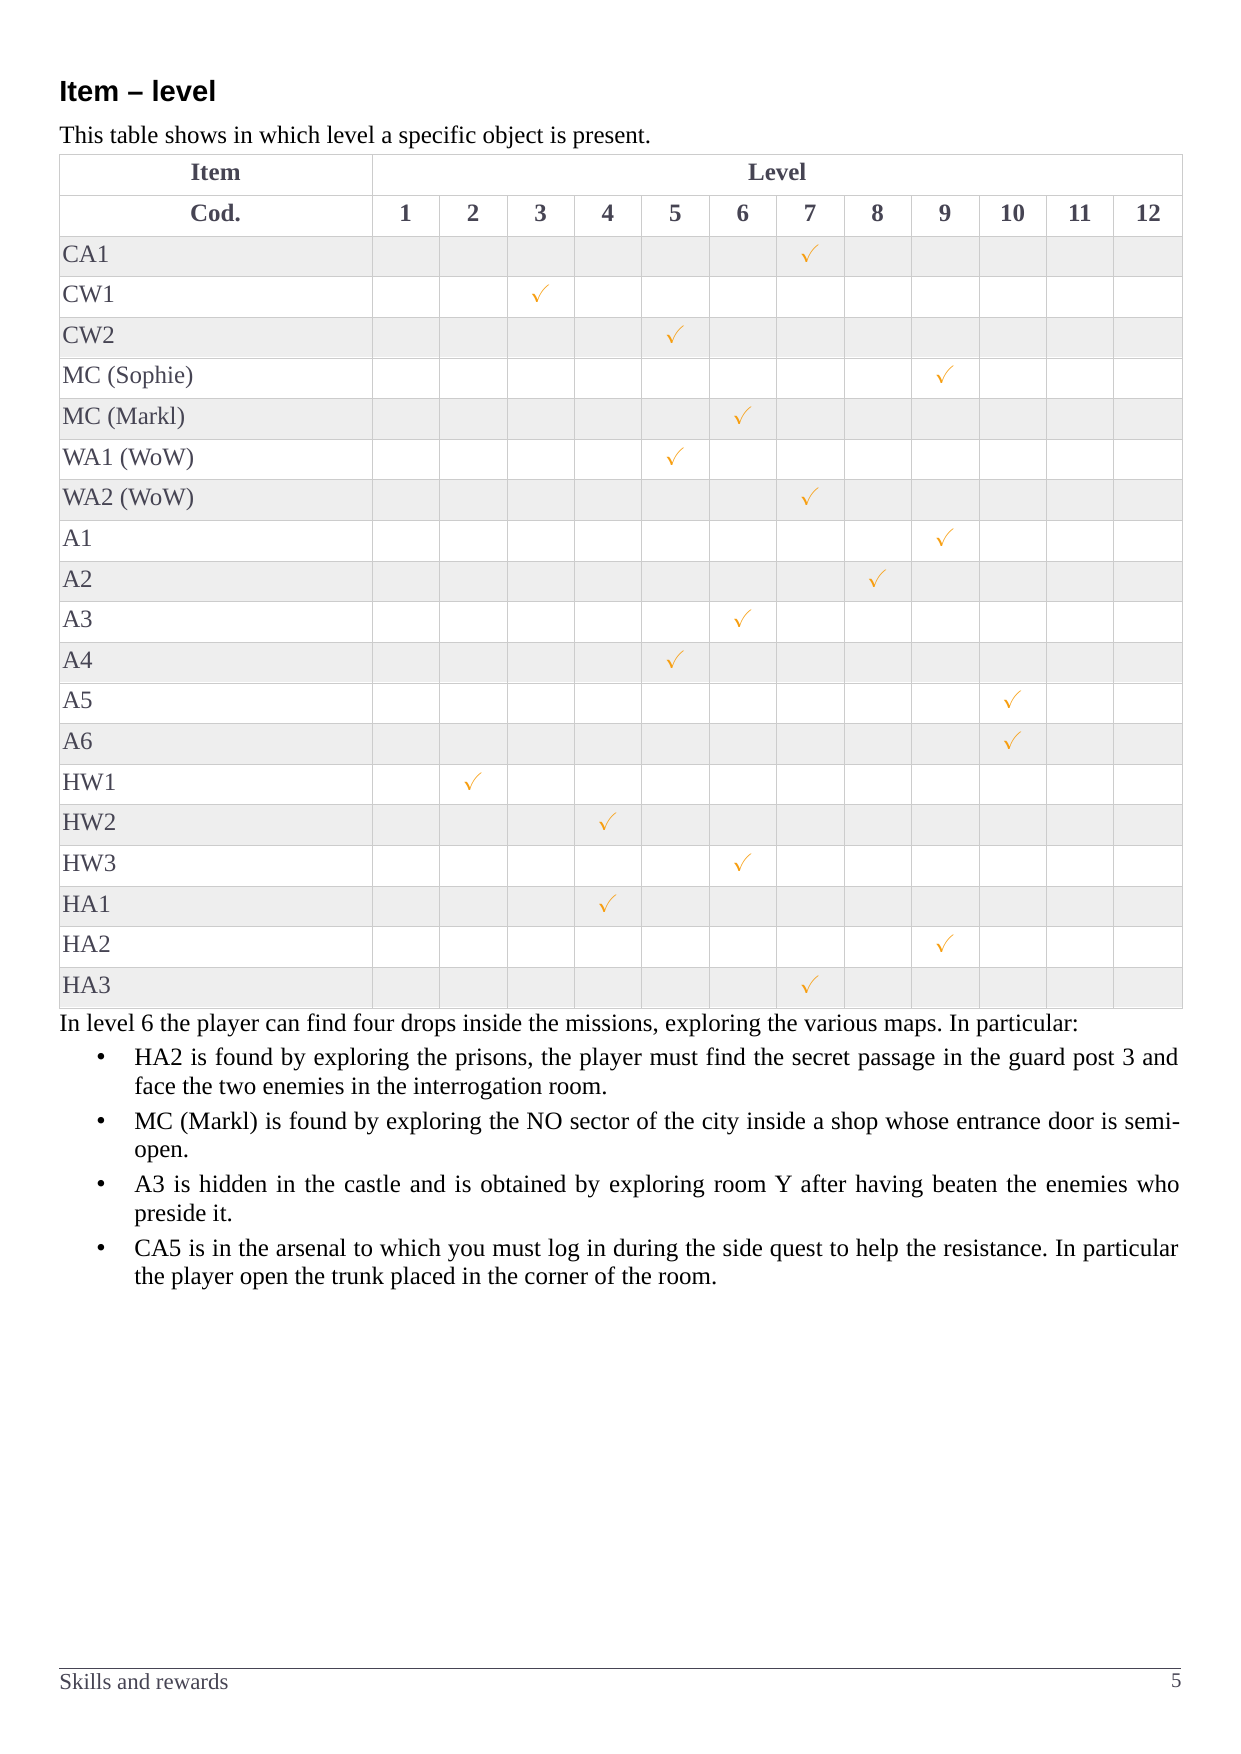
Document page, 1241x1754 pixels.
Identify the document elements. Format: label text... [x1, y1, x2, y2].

table_cell [777, 846, 844, 886]
table_cell [980, 887, 1046, 926]
table_cell [1114, 724, 1182, 764]
table_cell 2 [440, 196, 507, 236]
table_cell [1047, 887, 1113, 926]
table_cell [710, 887, 776, 926]
table_cell ✓ [642, 318, 709, 357]
table_cell [777, 602, 844, 642]
table_cell [845, 521, 911, 561]
table_cell [1114, 399, 1182, 439]
table_cell [642, 399, 709, 439]
table_cell [1114, 562, 1182, 601]
table_cell [845, 237, 911, 276]
table_cell [912, 643, 979, 682]
table_cell Cod. [60, 196, 372, 236]
table_cell [373, 440, 439, 479]
table_cell [508, 602, 574, 642]
table_cell [642, 887, 709, 926]
table_cell [1114, 846, 1182, 886]
table_cell [710, 643, 776, 682]
table_cell 10 [980, 196, 1046, 236]
table_cell [1047, 765, 1113, 804]
table_cell [1047, 562, 1113, 601]
table_cell ✓ [777, 968, 844, 1007]
table_cell [1047, 277, 1113, 317]
table_cell [642, 277, 709, 317]
table_cell 9 [912, 196, 979, 236]
table_cell [642, 968, 709, 1007]
table_cell [575, 968, 641, 1007]
table_cell ✓ [845, 562, 911, 601]
table_cell [1114, 887, 1182, 926]
table_cell [373, 277, 439, 317]
table_cell HW2 [60, 805, 372, 845]
table_cell [912, 318, 979, 357]
table_cell [373, 846, 439, 886]
table_cell CW1 [60, 277, 372, 317]
table_cell CA1 [60, 237, 372, 276]
table_cell [710, 277, 776, 317]
table_cell [912, 765, 979, 804]
table_cell [912, 480, 979, 520]
table_cell [845, 602, 911, 642]
table_cell [508, 318, 574, 357]
table_cell [373, 724, 439, 764]
table_cell [845, 765, 911, 804]
table_cell [642, 724, 709, 764]
table_cell [1047, 927, 1113, 967]
table_cell [777, 887, 844, 926]
list HA2 is found by exploring the prisons, the player must find the secret passage in the guard post 3 and face the two enemies in the interrogation room. [97, 1042, 1181, 1100]
table_cell [980, 765, 1046, 804]
table_cell [980, 318, 1046, 357]
table_cell [845, 927, 911, 967]
table_cell [1047, 846, 1113, 886]
table_cell [912, 399, 979, 439]
table_cell [1047, 643, 1113, 682]
table_cell [912, 440, 979, 479]
table_cell [777, 440, 844, 479]
table_cell 3 [508, 196, 574, 236]
table_cell [1047, 399, 1113, 439]
table_cell [710, 440, 776, 479]
table_cell [575, 480, 641, 520]
table_cell [642, 805, 709, 845]
table_cell 1 [373, 196, 439, 236]
text This table shows in which level a specific object is present. [59, 120, 1181, 148]
table_cell [1114, 643, 1182, 682]
table_cell [373, 684, 439, 723]
table_cell [642, 359, 709, 398]
table_cell WA1 (WoW) [60, 440, 372, 479]
table_cell 11 [1047, 196, 1113, 236]
table_cell [440, 927, 507, 967]
table_cell [575, 399, 641, 439]
table_cell [373, 927, 439, 967]
table_cell [1047, 237, 1113, 276]
table_cell [710, 724, 776, 764]
table_cell [373, 521, 439, 561]
table_cell ✓ [440, 765, 507, 804]
table_cell HW3 [60, 846, 372, 886]
table_cell [508, 359, 574, 398]
table_cell [508, 480, 574, 520]
table_cell [845, 643, 911, 682]
table_cell [912, 724, 979, 764]
table_cell 5 [642, 196, 709, 236]
table_cell 7 [777, 196, 844, 236]
table_cell [980, 968, 1046, 1007]
table_cell [508, 521, 574, 561]
table_cell HA2 [60, 927, 372, 967]
table_cell [912, 805, 979, 845]
table_cell [642, 521, 709, 561]
table_cell [980, 846, 1046, 886]
table_cell [440, 277, 507, 317]
table_cell [508, 399, 574, 439]
table_cell [575, 562, 641, 601]
table_cell A1 [60, 521, 372, 561]
table_cell [980, 359, 1046, 398]
table_cell [845, 440, 911, 479]
table_cell [845, 318, 911, 357]
table_cell 8 [845, 196, 911, 236]
table_cell [373, 602, 439, 642]
table_cell A5 [60, 684, 372, 723]
list A3 is hidden in the castle and is obtained by exploring room Y after having beaten the enemies who preside it. [97, 1169, 1181, 1227]
table_cell [980, 602, 1046, 642]
table_cell [845, 359, 911, 398]
table_cell [845, 805, 911, 845]
table_cell [1047, 318, 1113, 357]
table_cell [440, 480, 507, 520]
table_cell HA3 [60, 968, 372, 1007]
table_cell [980, 521, 1046, 561]
table_cell [912, 684, 979, 723]
table_cell [508, 440, 574, 479]
table_cell [912, 277, 979, 317]
table_cell [508, 968, 574, 1007]
table_cell [575, 277, 641, 317]
table_cell [845, 724, 911, 764]
table_cell ✓ [710, 846, 776, 886]
table_cell ✓ [777, 237, 844, 276]
table_cell [642, 237, 709, 276]
table_cell [777, 277, 844, 317]
table_cell [440, 968, 507, 1007]
table_cell ✓ [777, 480, 844, 520]
list CA5 is in the arsenal to which you must log in during the side quest to help the resistance. In particular the player open the trunk placed in the corner of the room. [97, 1233, 1181, 1290]
table_cell [777, 318, 844, 357]
table_cell [1047, 602, 1113, 642]
table_cell [980, 277, 1046, 317]
text In level 6 the player can find four drops inside the missions, exploring the various maps. In particular: [59, 1009, 1181, 1036]
table_cell [1114, 805, 1182, 845]
table_cell [373, 359, 439, 398]
table_cell [980, 237, 1046, 276]
table_cell ✓ [508, 277, 574, 317]
table_cell [642, 480, 709, 520]
table_cell [508, 765, 574, 804]
table_cell [1114, 765, 1182, 804]
table_cell [642, 562, 709, 601]
table_cell [508, 805, 574, 845]
table_cell [980, 399, 1046, 439]
table_cell [980, 440, 1046, 479]
table_cell ✓ [575, 887, 641, 926]
table_cell HW1 [60, 765, 372, 804]
table_cell [710, 318, 776, 357]
table_cell [845, 887, 911, 926]
table_cell [508, 237, 574, 276]
table_cell [575, 765, 641, 804]
table_cell [440, 521, 507, 561]
table_cell ✓ [912, 359, 979, 398]
table_cell [508, 846, 574, 886]
table_cell [642, 684, 709, 723]
table_cell [777, 521, 844, 561]
table_cell [508, 562, 574, 601]
table_cell [575, 440, 641, 479]
table_cell [777, 399, 844, 439]
table_cell [440, 399, 507, 439]
table_cell [508, 643, 574, 682]
table_cell [1114, 927, 1182, 967]
table_cell [1047, 440, 1113, 479]
table_cell ✓ [980, 684, 1046, 723]
table_cell [508, 927, 574, 967]
table_cell [1114, 318, 1182, 357]
table_cell [373, 480, 439, 520]
table_cell [1114, 684, 1182, 723]
table_cell A3 [60, 602, 372, 642]
table_cell [980, 927, 1046, 967]
table_cell [710, 805, 776, 845]
table_cell [1047, 480, 1113, 520]
table_cell [1047, 968, 1113, 1007]
table_cell [440, 359, 507, 398]
table_cell WA2 (WoW) [60, 480, 372, 520]
table_cell [440, 846, 507, 886]
table_cell [373, 805, 439, 845]
table_cell 12 [1114, 196, 1182, 236]
table_cell [912, 602, 979, 642]
table_cell [777, 724, 844, 764]
table_cell [710, 765, 776, 804]
table_cell [777, 643, 844, 682]
table_cell [912, 887, 979, 926]
table_cell [373, 399, 439, 439]
table_cell MC (Markl) [60, 399, 372, 439]
table_cell [373, 765, 439, 804]
table_cell MC (Sophie) [60, 359, 372, 398]
table_cell [845, 846, 911, 886]
table_cell [1114, 602, 1182, 642]
table_cell ✓ [980, 724, 1046, 764]
table_cell [845, 277, 911, 317]
table_cell [440, 887, 507, 926]
table_cell [642, 765, 709, 804]
table_cell [642, 602, 709, 642]
table_cell [575, 237, 641, 276]
table_cell A2 [60, 562, 372, 601]
table_cell [373, 643, 439, 682]
table_cell [440, 562, 507, 601]
table_cell [710, 480, 776, 520]
table_cell [777, 684, 844, 723]
table_cell [373, 318, 439, 357]
table_cell [440, 440, 507, 479]
table_cell [440, 724, 507, 764]
table_cell [575, 318, 641, 357]
table_cell [373, 968, 439, 1007]
table_cell A4 [60, 643, 372, 682]
table_cell [575, 724, 641, 764]
table_cell [710, 237, 776, 276]
table_cell [575, 359, 641, 398]
table_cell [440, 805, 507, 845]
table_cell ✓ [642, 440, 709, 479]
table_cell [373, 237, 439, 276]
table_header Level [373, 155, 1182, 195]
table_cell [373, 562, 439, 601]
table_cell [440, 684, 507, 723]
table_cell [980, 480, 1046, 520]
table_cell ✓ [912, 521, 979, 561]
table_cell [845, 684, 911, 723]
table_cell [1047, 684, 1113, 723]
table_cell [845, 480, 911, 520]
table_cell [1114, 968, 1182, 1007]
table_cell [440, 602, 507, 642]
table_cell [642, 846, 709, 886]
table_cell [1047, 359, 1113, 398]
table_cell [710, 684, 776, 723]
table_cell [1114, 237, 1182, 276]
table_cell [912, 846, 979, 886]
table_cell [845, 399, 911, 439]
table_header Item [60, 155, 372, 195]
table_cell [440, 237, 507, 276]
table_cell ✓ [710, 399, 776, 439]
table_cell [508, 724, 574, 764]
table_cell [777, 562, 844, 601]
table_cell [980, 562, 1046, 601]
list MC (Markl) is found by exploring the NO sector of the city inside a shop whose entrance door is semi-open. [97, 1106, 1181, 1163]
table_cell [1114, 277, 1182, 317]
table_cell [575, 602, 641, 642]
table_cell [575, 927, 641, 967]
table_cell [912, 237, 979, 276]
table_cell [1114, 480, 1182, 520]
table_cell [575, 846, 641, 886]
table_cell [777, 805, 844, 845]
table_cell CW2 [60, 318, 372, 357]
table_cell [508, 684, 574, 723]
table_cell [1114, 440, 1182, 479]
table_cell [980, 805, 1046, 845]
table_cell [508, 887, 574, 926]
table_cell [575, 521, 641, 561]
table_cell [912, 562, 979, 601]
table_cell [440, 643, 507, 682]
table_cell ✓ [710, 602, 776, 642]
table_cell [1114, 521, 1182, 561]
table_cell [373, 887, 439, 926]
table_cell [440, 318, 507, 357]
table_cell [845, 968, 911, 1007]
table_cell [912, 968, 979, 1007]
table_cell [777, 927, 844, 967]
table_cell ✓ [642, 643, 709, 682]
table_cell [980, 643, 1046, 682]
table_cell ✓ [912, 927, 979, 967]
table_cell [575, 684, 641, 723]
table_cell A6 [60, 724, 372, 764]
table_cell [1047, 724, 1113, 764]
table_cell [777, 765, 844, 804]
table_cell ✓ [575, 805, 641, 845]
table_cell [710, 521, 776, 561]
table_cell 4 [575, 196, 641, 236]
table_cell [1047, 521, 1113, 561]
table_cell [710, 927, 776, 967]
table_cell [575, 643, 641, 682]
table_cell [710, 968, 776, 1007]
table_cell HA1 [60, 887, 372, 926]
table_cell [777, 359, 844, 398]
table_cell [1047, 805, 1113, 845]
table_cell 6 [710, 196, 776, 236]
table_cell [1114, 359, 1182, 398]
table_cell [710, 562, 776, 601]
table_cell [710, 359, 776, 398]
table_cell [642, 927, 709, 967]
subtitle Item – level [59, 74, 1181, 107]
